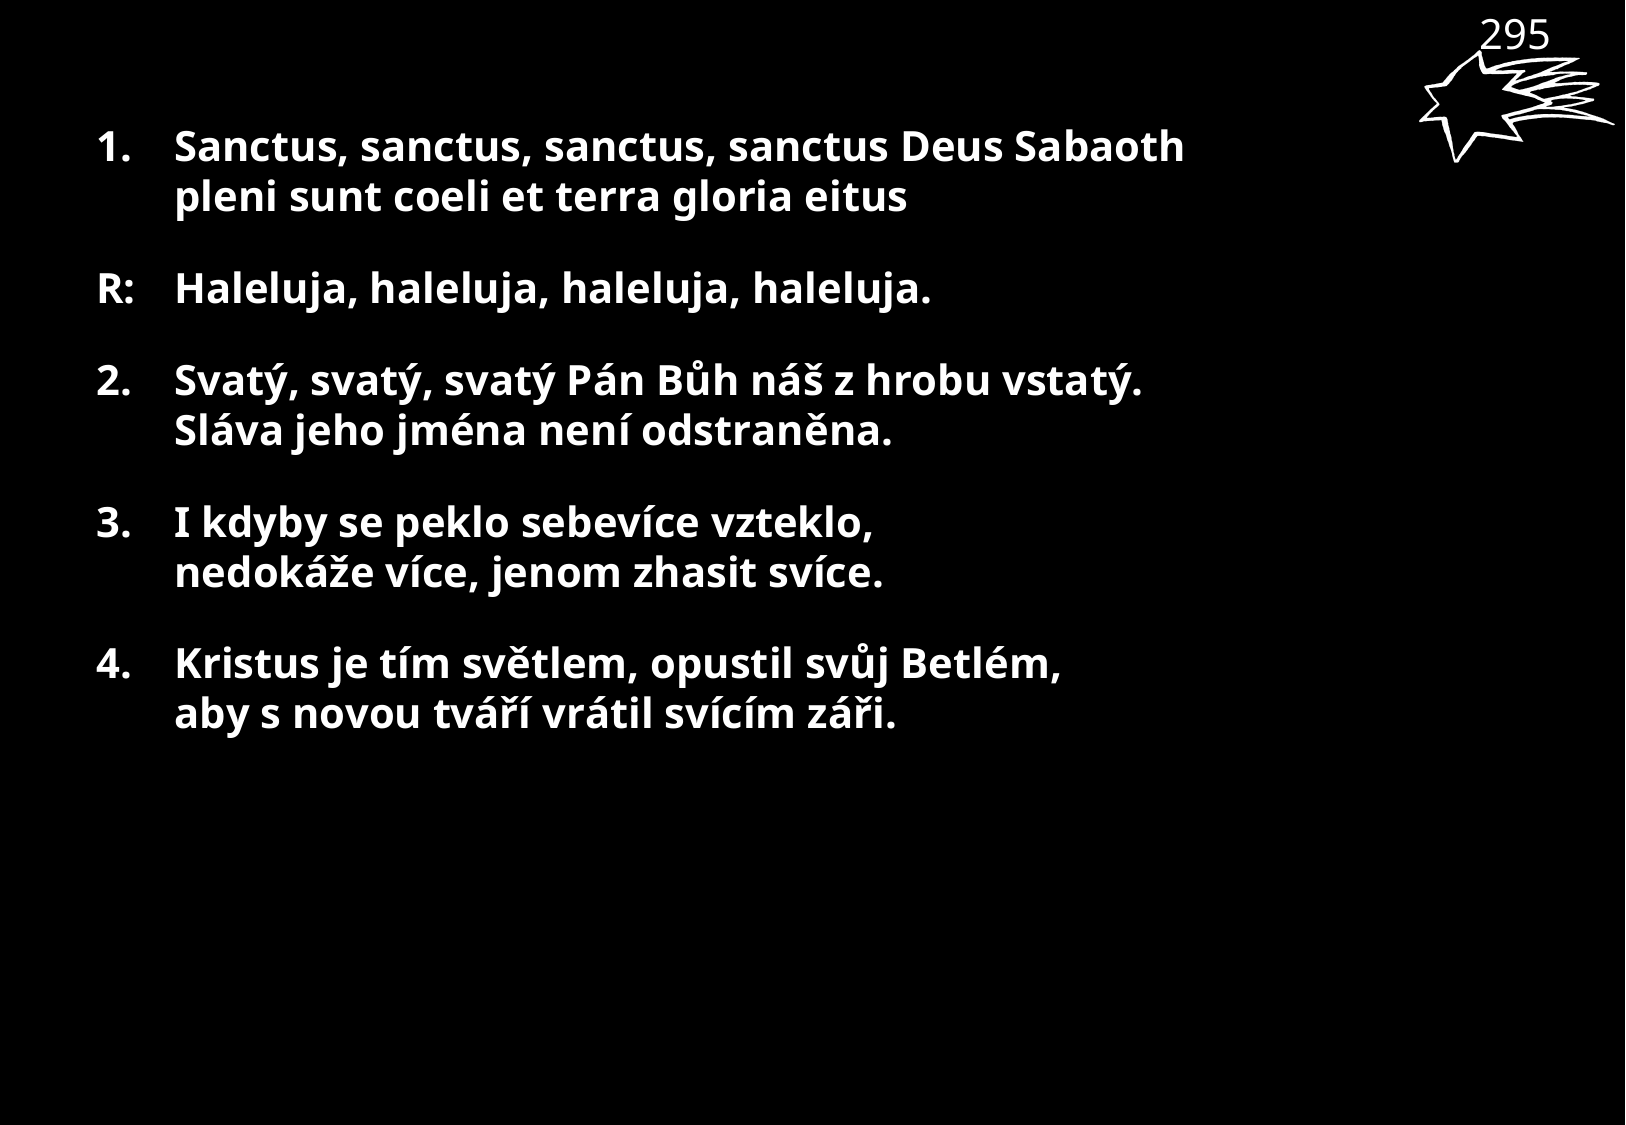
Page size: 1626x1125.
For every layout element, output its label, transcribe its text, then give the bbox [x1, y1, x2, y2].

text_box 295 [1405, 0, 1626, 66]
list Sanctus, sanctus, sanctus, sanctus Deus Sabaoth pleni sunt coeli et terra gloria eitus R: Haleluja, haleluja, haleluja, haleluja. Svatý, svatý, svatý Pán Bůh náš z hrobu vstatý. Sláva jeho jména není odstraněna. I kdyby se peklo sebevíce vzteklo, nedokáže více, jenom zhasit svíce. 4. Kristus je tím světlem, opustil svůj Betlém, aby s novou tváří vrátil svícím záři. [81, 112, 1544, 1101]
